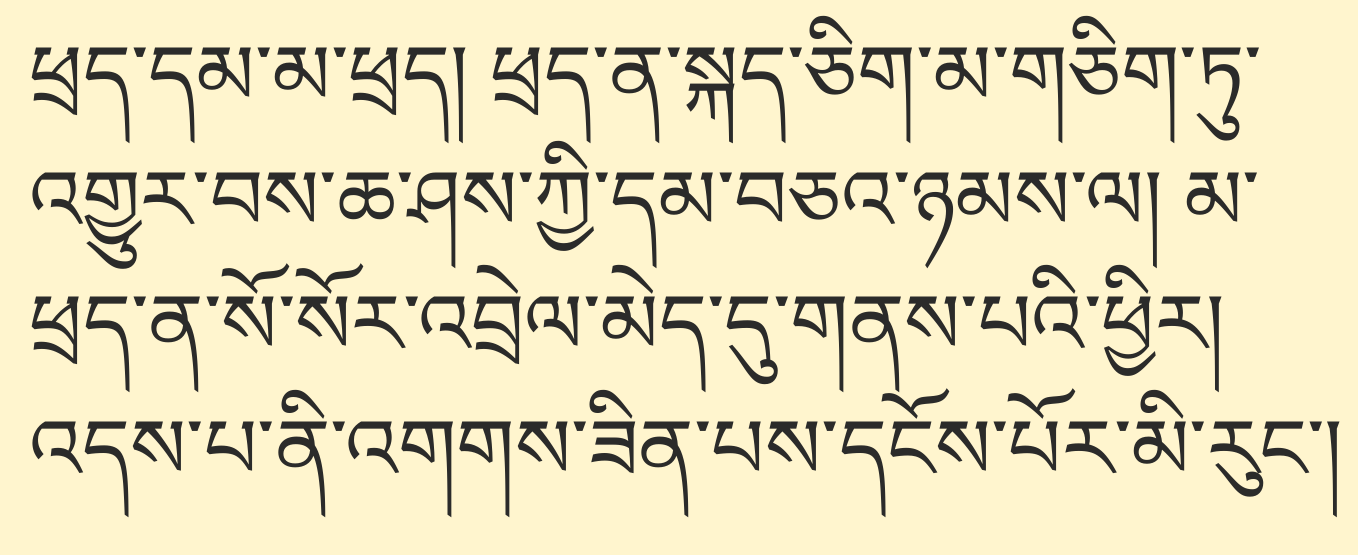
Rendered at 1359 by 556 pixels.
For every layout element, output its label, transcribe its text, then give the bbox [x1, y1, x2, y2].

text ཕྲད་དམ་མ་ཕྲད། ཕྲད་ན་སྐད་ཅིག་མ་གཅིག་ཏུ་འགྱུར་བས་ཆ་ཤས་ཀྱི་དམ་བཅའ་ཉམས་ལ། མ་ཕྲད་ན་སོ་སོར་འབྲེལ་མེད་དུ་གནས་པའི་ཕྱིར། འདས་པ་ནི་འགགས་ཟིན་པས་དངོས་པོར་མི་རུང་། [29, 29, 1346, 513]
